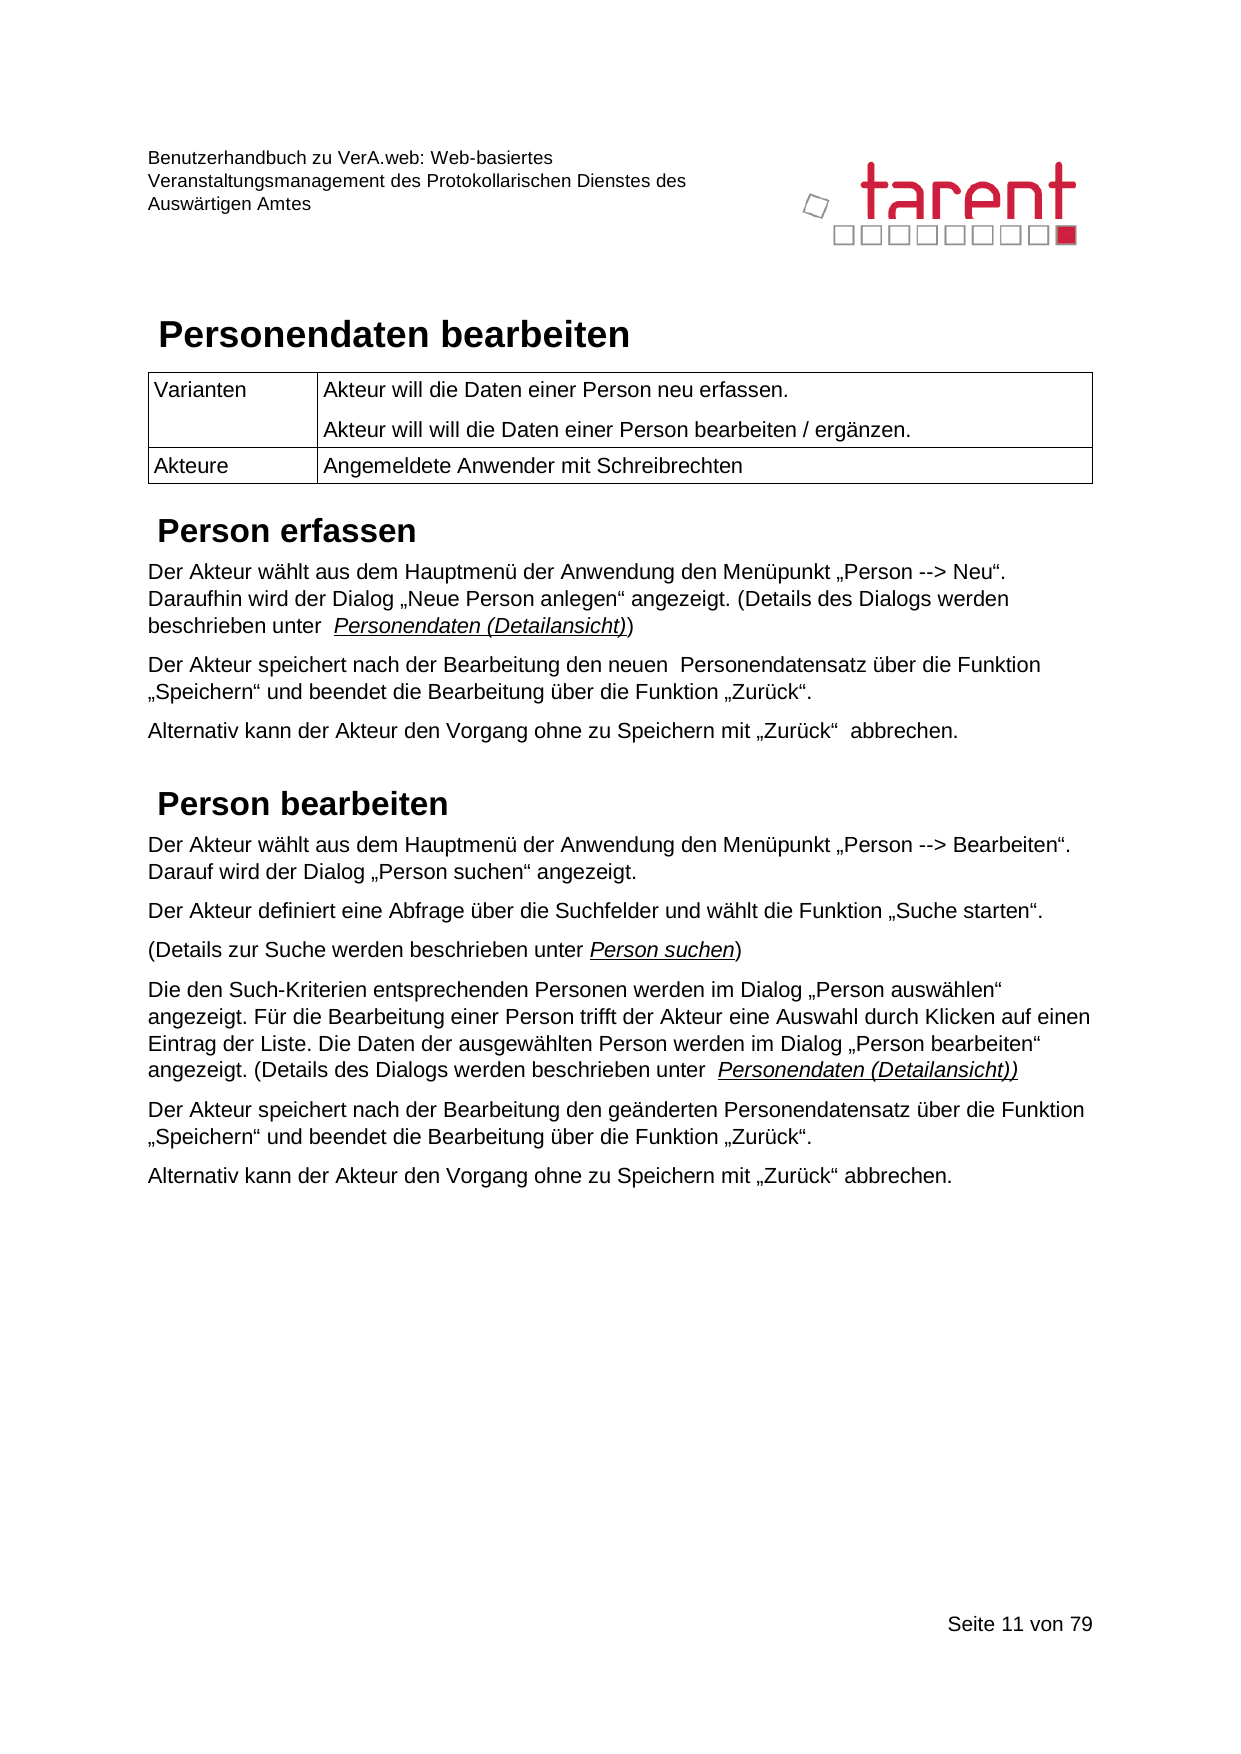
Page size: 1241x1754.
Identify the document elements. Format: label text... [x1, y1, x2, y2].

text Der Akteur definiert eine Abfrage über die Suchfelder und wählt die Funktion „Suche starten“. [148, 898, 1092, 923]
subtitle Person erfassen [148, 512, 1092, 549]
table_cell Angemeldete Anwender mit Schreibrechten [318, 448, 1092, 483]
text Der Akteur speichert nach der Bearbeitung den neuen Personendatensatz über die Funktion „Speichern“ und beendet die Bearbeitung über die Funktion „Zurück“. [148, 653, 1092, 704]
subtitle Personendaten bearbeiten [148, 313, 1092, 355]
text (Details zur Suche werden beschrieben unter Person suchen) [148, 938, 1092, 962]
table_cell Akteure [149, 448, 317, 483]
text Der Akteur wählt aus dem Hauptmenü der Anwendung den Menüpunkt „Person --> Neu“. Daraufhin wird der Dialog „Neue Person anlegen“ angezeigt. (Details des Dialogs werden beschrieben unter Personendaten (Detailansicht)) [148, 559, 1092, 638]
picture [790, 151, 1091, 255]
table_header Varianten [149, 373, 317, 447]
text Der Akteur wählt aus dem Hauptmenü der Anwendung den Menüpunkt „Person --> Bearbeiten“. Darauf wird der Dialog „Person suchen“ angezeigt. [148, 832, 1092, 883]
table_header Akteur will die Daten einer Person neu erfassen. Akteur will will die Daten einer Person bearbeiten / ergänzen. [318, 373, 1092, 447]
text Alternativ kann der Akteur den Vorgang ohne zu Speichern mit „Zurück“ abbrechen. [148, 719, 1092, 743]
text Die den Such-Kriterien entsprechenden Personen werden im Dialog „Person auswählen“ angezeigt. Für die Bearbeitung einer Person trifft der Akteur eine Auswahl durch Klicken auf einen Eintrag der Liste. Die Daten der ausgewählten Person werden im Dialog „Person bearbeiten“ angezeigt. (Details des Dialogs werden beschrieben unter Personendaten (Detailansicht)) [148, 977, 1092, 1082]
text Der Akteur speichert nach der Bearbeitung den geänderten Personendatensatz über die Funktion „Speichern“ und beendet die Bearbeitung über die Funktion „Zurück“. [148, 1097, 1092, 1148]
subtitle Person bearbeiten [148, 785, 1092, 822]
text Alternativ kann der Akteur den Vorgang ohne zu Speichern mit „Zurück“ abbrechen. [148, 1163, 1092, 1188]
